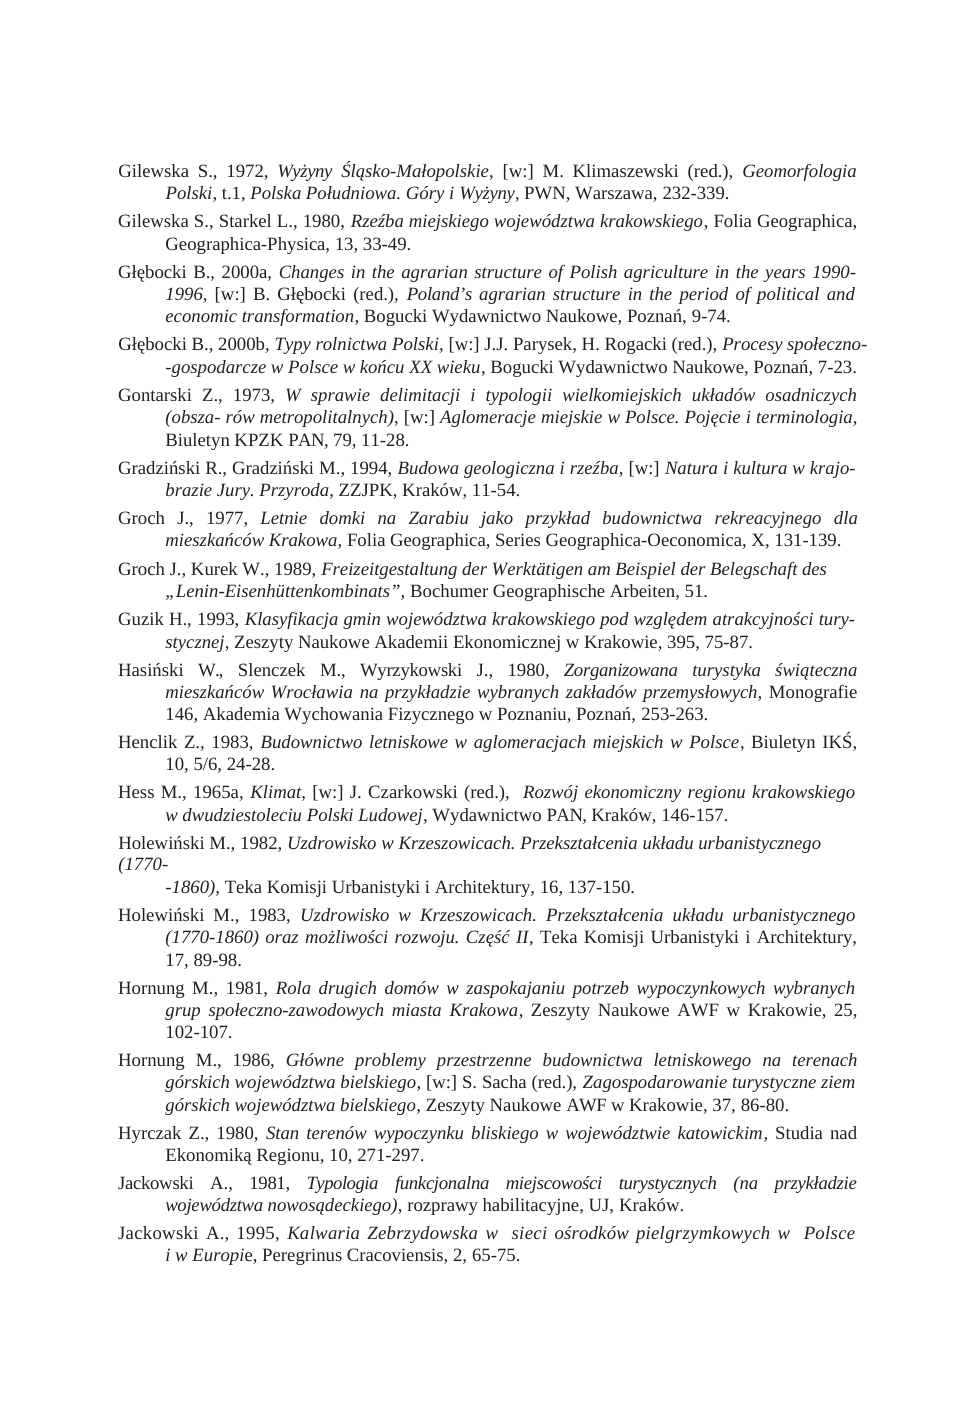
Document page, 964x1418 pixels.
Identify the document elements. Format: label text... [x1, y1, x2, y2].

text Guzik H., 1993, Klasyfikacja gmin województwa krakowskiego pod względem atrakcyjności tury- stycznej, Zeszyty Naukowe Akademii Ekonomicznej w Krakowie, 395, 75-87. [118, 608, 857, 652]
text Groch J., Kurek W., 1989, Freizeitgestaltung der Werktätigen am Beispiel der Belegschaft des [118, 557, 870, 579]
text -1860), Teka Komisji Urbanistyki i Architektury, 16, 137-150. [165, 876, 870, 897]
text Holewiński M., 1982, Uzdrowisko w Krzeszowicach. Przekształcenia układu urbanistycznego (1770- [118, 832, 870, 875]
text Hornung M., 1981, Rola drugich domów w zaspokajaniu potrzeb wypoczynkowych wybranych grup społeczno-zawodowych miasta Krakowa, Zeszyty Naukowe AWF w Krakowie, 25, 102-107. [118, 977, 858, 1042]
text „Lenin-Eisenhüttenkombinats”, Bochumer Geographische Arbeiten, 51. [165, 580, 870, 602]
text Głębocki B., 2000a, Changes in the agrarian structure of Polish agriculture in the years 1990-1996, [w:] B. Głębocki (red.), Poland’s agrarian structure in the period of political and economic transformation, Bogucki Wydawnictwo Naukowe, Poznań, 9-74. [118, 261, 857, 327]
text Groch J., 1977, Letnie domki na Zarabiu jako przykład budownictwa rekreacyjnego dla mieszkańców Krakowa, Folia Geographica, Series Geographica-Oeconomica, X, 131-139. [118, 507, 858, 551]
text Gilewska S., 1972, Wyżyny Śląsko-Małopolskie, [w:] M. Klimaszewski (red.), Geomorfologia Polski, t.1, Polska Południowa. Góry i Wyżyny, PWN, Warszawa, 232-339. [118, 160, 857, 204]
text Jackowski A., 1981, Typologia funkcjonalna miejscowości turystycznych (na przykładzie województwa nowosądeckiego), rozprawy habilitacyjne, UJ, Kraków. [118, 1172, 857, 1216]
text -gospodarcze w Polsce w końcu XX wieku, Bogucki Wydawnictwo Naukowe, Poznań, 7-23. [118, 356, 870, 377]
text Hess M., 1965a, Klimat, [w:] J. Czarkowski (red.), Rozwój ekonomiczny regionu krakowskiego w dwudziestoleciu Polski Ludowej, Wydawnictwo PAN, Kraków, 146-157. [118, 781, 857, 825]
text Gradziński R., Gradziński M., 1994, Budowa geologiczna i rzeźba, [w:] Natura i kultura w krajo- brazie Jury. Przyroda, ZZJPK, Kraków, 11-54. [118, 457, 857, 500]
text Gilewska S., Starkel L., 1980, Rzeźba miejskiego województwa krakowskiego, Folia Geographica, Geographica-Physica, 13, 33-49. [118, 210, 857, 254]
text Hornung M., 1986, Główne problemy przestrzenne budownictwa letniskowego na terenach górskich województwa bielskiego, [w:] S. Sacha (red.), Zagospodarowanie turystyczne ziem górskich województwa bielskiego, Zeszyty Naukowe AWF w Krakowie, 37, 86-80. [118, 1049, 857, 1115]
text Hasiński W., Slenczek M., Wyrzykowski J., 1980, Zorganizowana turystyka świąteczna mieszkańców Wrocławia na przykładzie wybranych zakładów przemysłowych, Monografie 146, Akademia Wychowania Fizycznego w Poznaniu, Poznań, 253-263. [118, 659, 858, 724]
text Gontarski Z., 1973, W sprawie delimitacji i typologii wielkomiejskich układów osadniczych (obsza- rów metropolitalnych), [w:] Aglomeracje miejskie w Polsce. Pojęcie i terminologia, Biuletyn KPZK PAN, 79, 11-28. [118, 384, 857, 450]
text Henclik Z., 1983, Budownictwo letniskowe w aglomeracjach miejskich w Polsce, Biuletyn IKŚ, 10, 5/6, 24-28. [118, 731, 857, 775]
text Hyrczak Z., 1980, Stan terenów wypoczynku bliskiego w województwie katowickim, Studia nad Ekonomiką Regionu, 10, 271-297. [118, 1122, 857, 1165]
text Głębocki B., 2000b, Typy rolnictwa Polski, [w:] J.J. Parysek, H. Rogacki (red.), Procesy społeczno- [118, 333, 870, 355]
text Jackowski A., 1995, Kalwaria Zebrzydowska w sieci ośrodków pielgrzymkowych w Polsce i w Europie, Peregrinus Cracoviensis, 2, 65-75. [118, 1222, 857, 1266]
text Holewiński M., 1983, Uzdrowisko w Krzeszowicach. Przekształcenia układu urbanistycznego (1770-1860) oraz możliwości rozwoju. Część II, Teka Komisji Urbanistyki i Architektury, 17, 89-98. [118, 904, 858, 970]
